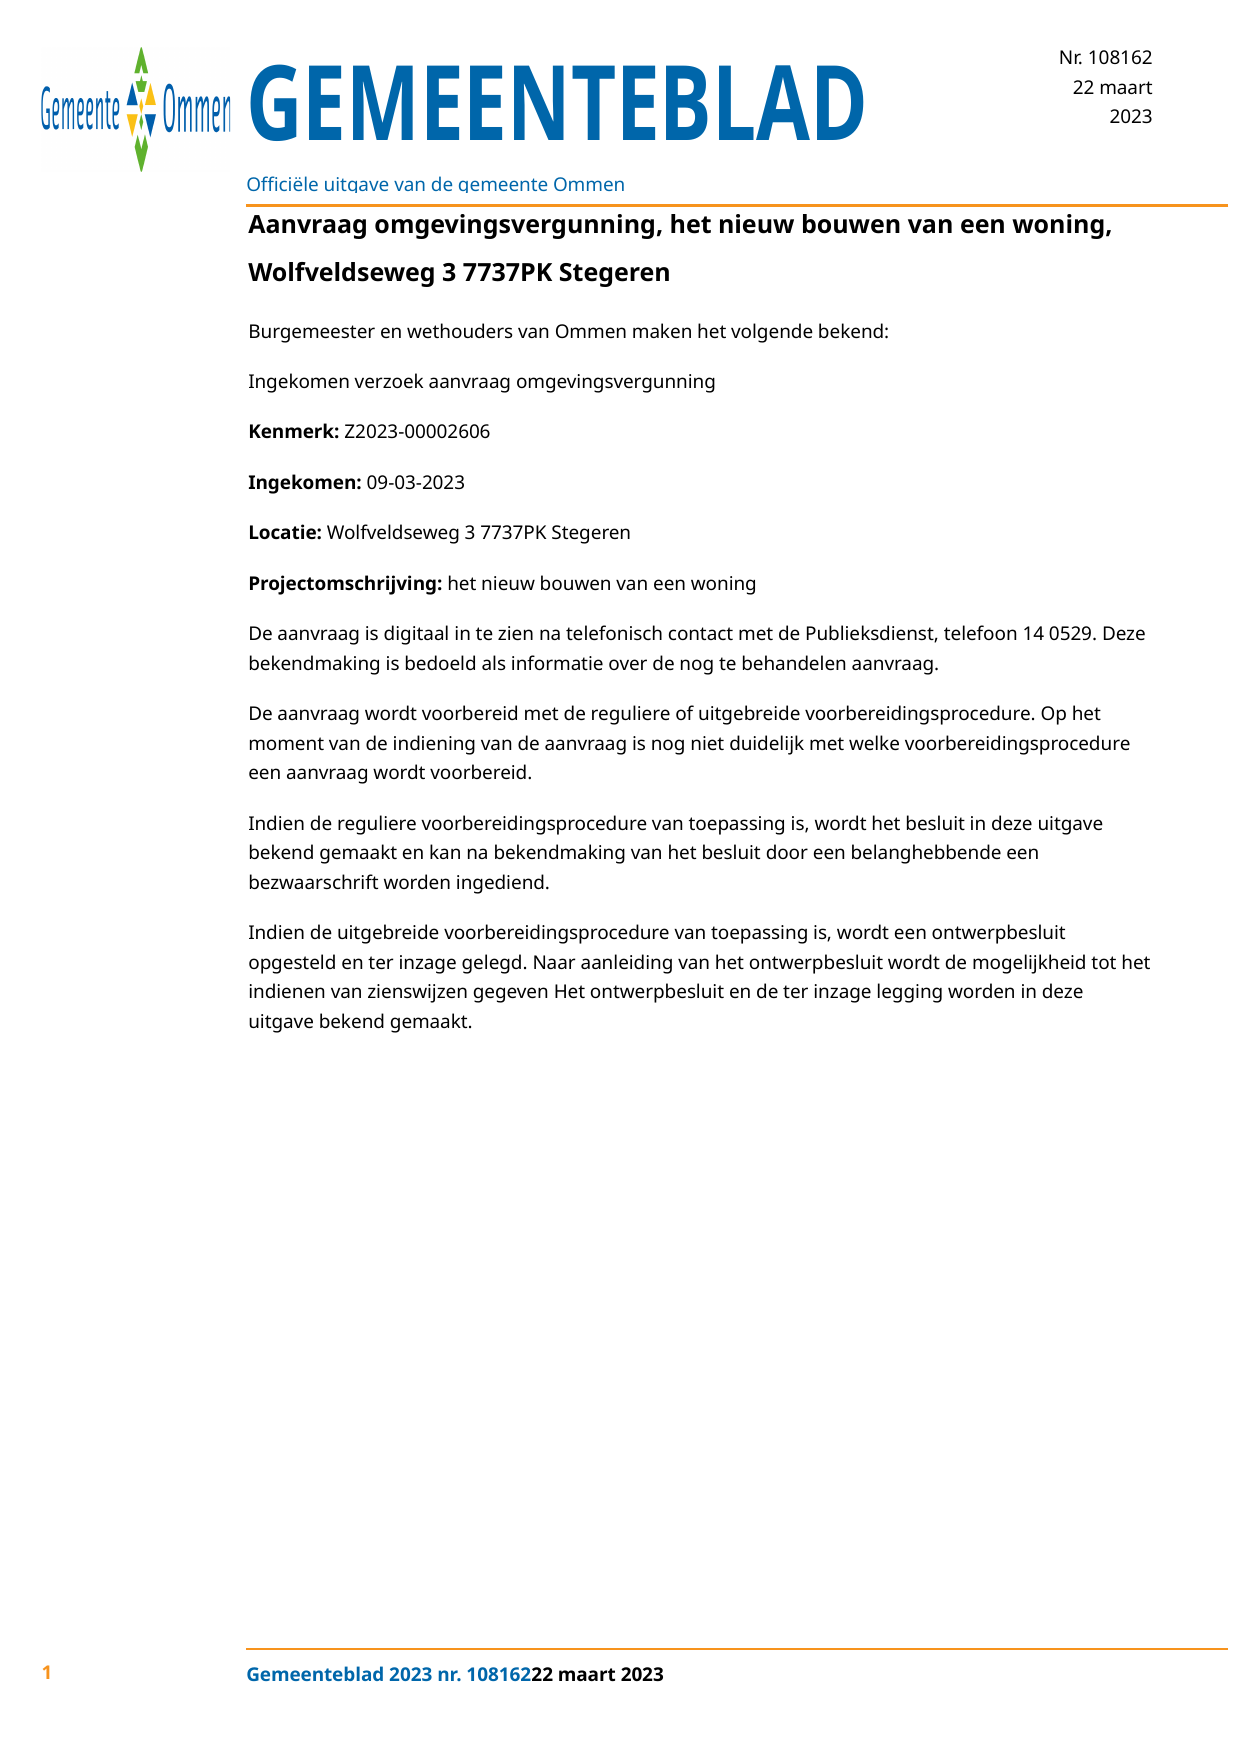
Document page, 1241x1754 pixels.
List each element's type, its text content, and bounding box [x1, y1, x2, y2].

text Ingekomen verzoek aanvraag omgevingsvergunning [248, 368, 1152, 394]
text Indien de uitgebreide voorbereidingsprocedure van toepassing is, wordt een ontwerpbesluit opgesteld en ter inzage gelegd. Naar aanleiding van het ontwerpbesluit wordt de mogelijkheid tot het indienen van zienswijzen gegeven Het ontwerpbesluit en de ter inzage legging worden in deze uitgave bekend gemaakt. [248, 919, 1152, 1034]
text Projectomschrijving: het nieuw bouwen van een woning [248, 570, 1152, 596]
text Indien de reguliere voorbereidingsprocedure van toepassing is, wordt het besluit in deze uitgave bekend gemaakt en kan na bekendmaking van het besluit door een belanghebbende een bezwaarschrift worden ingediend. [248, 810, 1152, 895]
text De aanvraag is digitaal in te zien na telefonisch contact met de Publieksdienst, telefoon 14 0529. Deze bekendmaking is bedoeld als informatie over de nog te behandelen aanvraag. [248, 620, 1152, 676]
text Locatie: Wolfveldseweg 3 7737PK Stegeren [248, 519, 1152, 545]
text De aanvraag wordt voorbereid met de reguliere of uitgebreide voorbereidingsprocedure. Op het moment van de indiening van de aanvraag is nog niet duidelijk met welke voorbereidingsprocedure een aanvraag wordt voorbereid. [248, 700, 1152, 785]
text Kenmerk: Z2023-00002606 [248, 419, 1152, 444]
text Ingekomen: 09-03-2023 [248, 469, 1152, 495]
text Aanvraag omgevingsvergunning, het nieuw bouwen van een woning, Wolfveldseweg 3 7737PK Stegeren [248, 207, 1152, 288]
picture [41, 47, 231, 172]
text Burgemeester en wethouders van Ommen maken het volgende bekend: [248, 318, 1152, 344]
